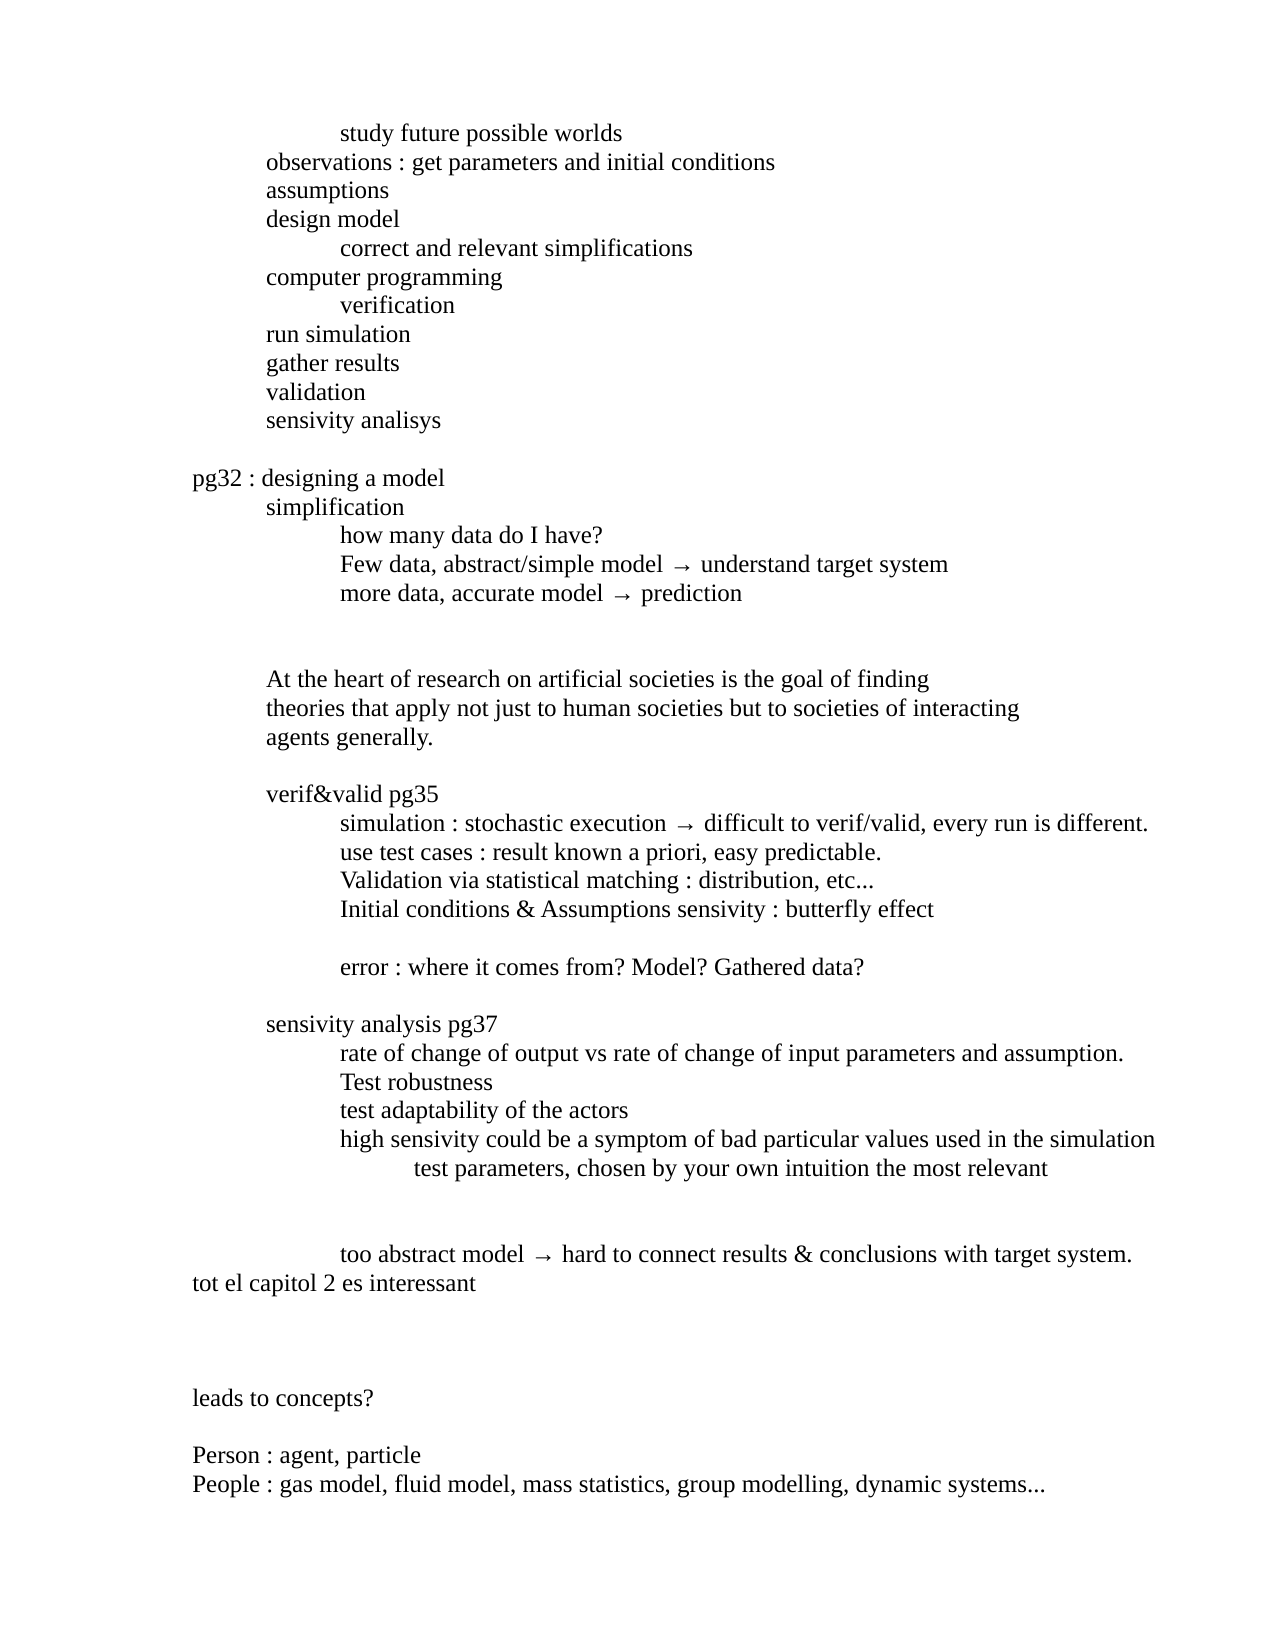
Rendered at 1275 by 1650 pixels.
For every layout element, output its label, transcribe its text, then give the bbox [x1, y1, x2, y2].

text design model [118, 204, 1157, 233]
text People : gas model, fluid model, mass statistics, group modelling, dynamic systems... [118, 1469, 1157, 1498]
text tot el capitol 2 es interessant [118, 1268, 1157, 1297]
text Few data, abstract/simple model → understand target system [118, 549, 1157, 578]
text sensivity analisys [118, 406, 1157, 434]
text test parameters, chosen by your own intuition the most relevant [118, 1153, 1157, 1182]
text correct and relevant simplifications [118, 233, 1157, 262]
text At the heart of research on artificial societies is the goal of finding [266, 664, 1157, 693]
text verification [118, 291, 1157, 319]
text error : where it comes from? Model? Gathered data? [118, 952, 1157, 981]
text Test robustness [118, 1067, 1157, 1096]
text Initial conditions & Assumptions sensivity : butterfly effect [118, 894, 1157, 923]
text more data, accurate model → prediction [118, 578, 1157, 607]
text theories that apply not just to human societies but to societies of interacting [266, 693, 1157, 722]
text Person : agent, particle [118, 1441, 1157, 1469]
text agents generally. [266, 722, 1157, 751]
text too abstract model → hard to connect results & conclusions with target system. [118, 1239, 1157, 1268]
text simulation : stochastic execution → difficult to verif/valid, every run is different. [266, 808, 1157, 837]
text sensivity analysis pg37 [118, 1009, 1157, 1038]
text study future possible worlds [118, 118, 1157, 147]
text gather results [118, 348, 1157, 377]
text pg32 : designing a model [118, 463, 1157, 492]
text computer programming [118, 262, 1157, 291]
text observations : get parameters and initial conditions [118, 147, 1157, 176]
text simplification [118, 492, 1157, 521]
text how many data do I have? [118, 521, 1157, 549]
text Validation via statistical matching : distribution, etc... [266, 866, 1157, 894]
text run simulation [118, 319, 1157, 348]
text verif&valid pg35 [266, 779, 1157, 808]
text high sensivity could be a symptom of bad particular values used in the simulation [118, 1124, 1157, 1153]
text use test cases : result known a priori, easy predictable. [266, 837, 1157, 866]
text rate of change of output vs rate of change of input parameters and assumption. [118, 1038, 1157, 1067]
text leads to concepts? [118, 1354, 1157, 1412]
text assumptions [118, 176, 1157, 204]
text test adaptability of the actors [118, 1096, 1157, 1124]
text validation [118, 377, 1157, 406]
